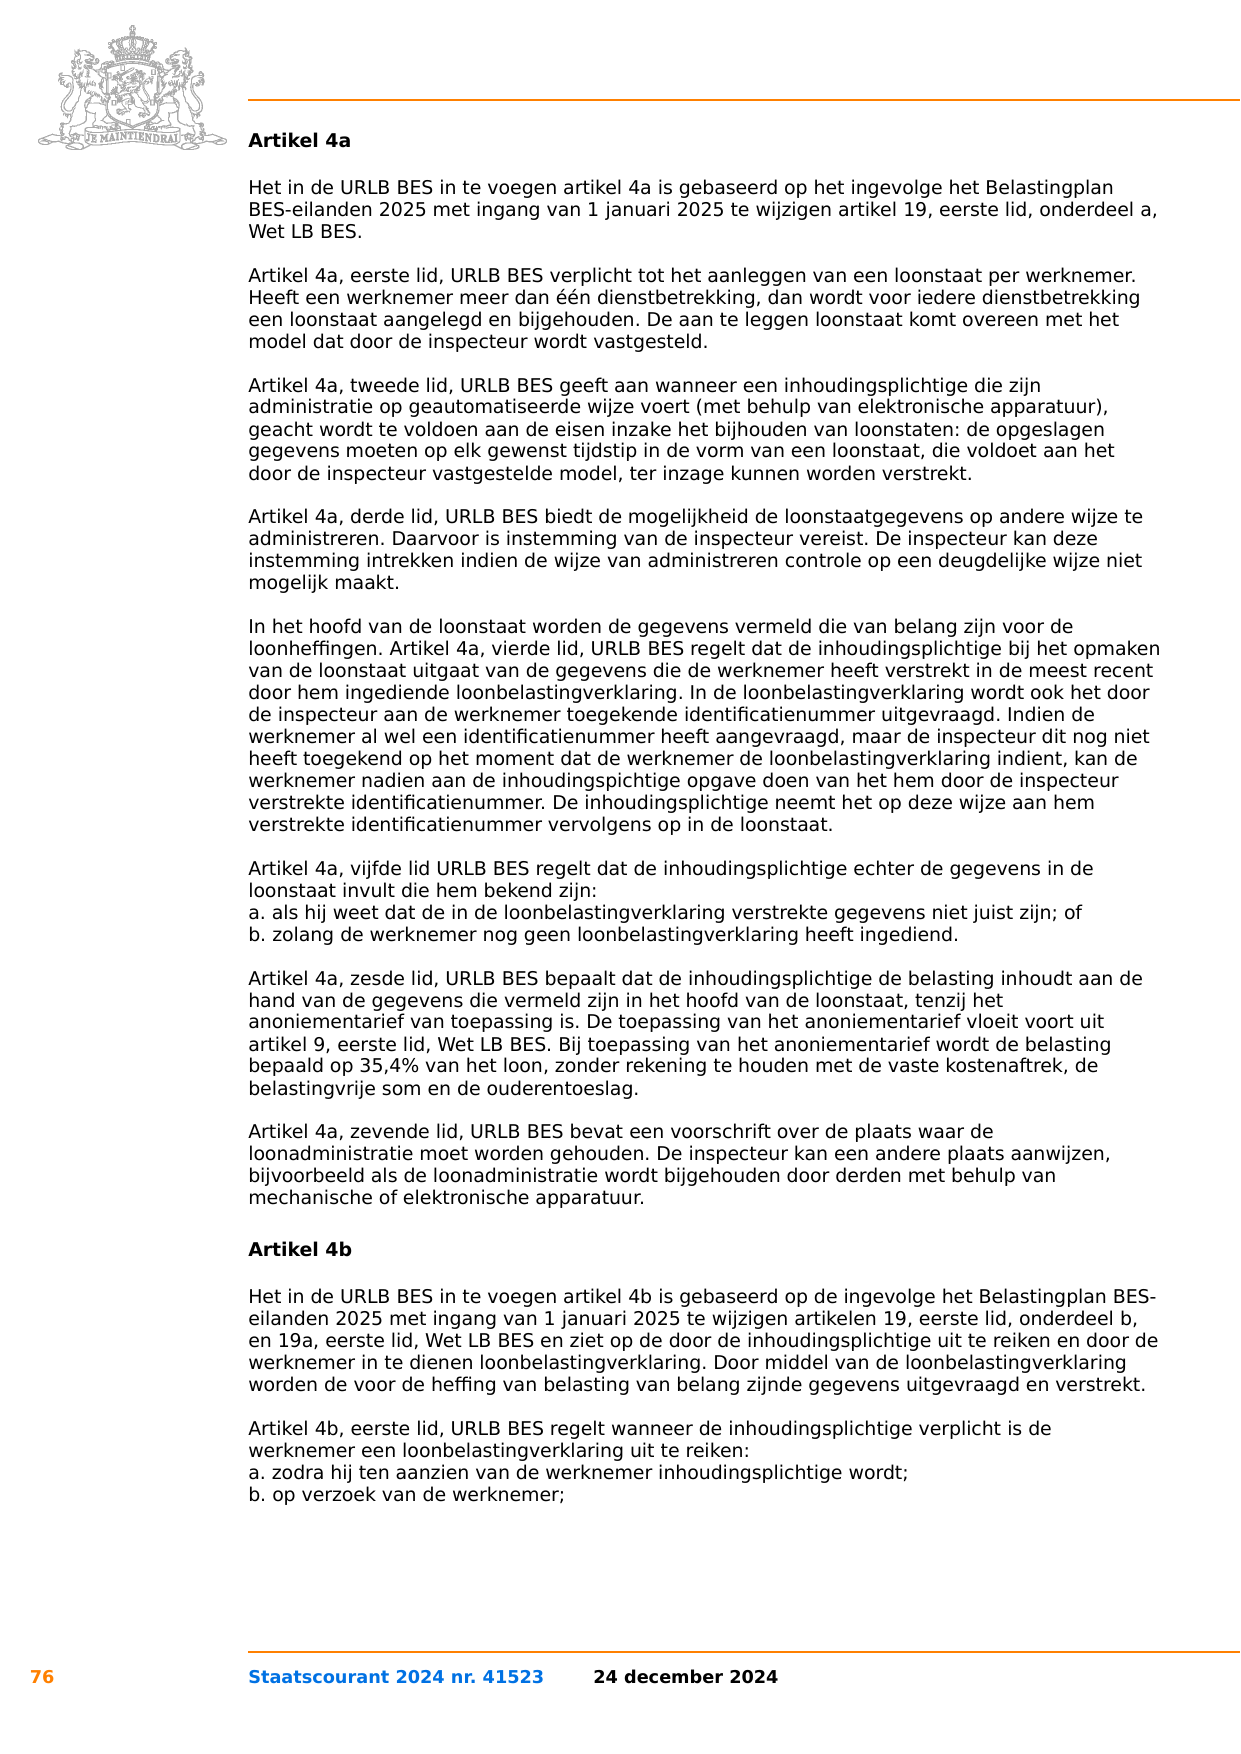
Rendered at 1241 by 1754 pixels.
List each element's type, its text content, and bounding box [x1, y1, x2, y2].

text Artikel 4a, tweede lid, URLB BES geeft aan wanneer een inhoudingsplichtige die zijn administratie op geautomatiseerde wijze voert (met behulp van elektronische apparatuur), geacht wordt te voldoen aan de eisen inzake het bijhouden van loonstaten: de opgeslagen gegevens moeten op elk gewenst tijdstip in de vorm van een loonstaat, die voldoet aan het door de inspecteur vastgestelde model, ter inzage kunnen worden verstrekt. [248, 374, 1163, 484]
text Artikel 4a, zesde lid, URLB BES bepaalt dat de inhoudingsplichtige de belasting inhoudt aan de hand van de gegevens die vermeld zijn in het hoofd van de loonstaat, tenzij het anoniementarief van toepassing is. De toepassing van het anoniementarief vloeit voort uit artikel 9, eerste lid, Wet LB BES. Bij toepassing van het anoniementarief wordt de belasting bepaald op 35,4% van het loon, zonder rekening te houden met de vaste kostenaftrek, de belastingvrije som en de ouderentoeslag. [248, 967, 1163, 1099]
text Artikel 4a, zevende lid, URLB BES bevat een voorschrift over de plaats waar de loonadministratie moet worden gehouden. De inspecteur kan een andere plaats aanwijzen, bijvoorbeeld als de loonadministratie wordt bijgehouden door derden met behulp van mechanische of elektronische apparatuur. [248, 1121, 1163, 1209]
text Het in de URLB BES in te voegen artikel 4a is gebaseerd op het ingevolge het Belastingplan BES-eilanden 2025 met ingang van 1 januari 2025 te wijzigen artikel 19, eerste lid, onderdeel a, Wet LB BES. [248, 177, 1163, 243]
text Artikel 4a, vijfde lid URLB BES regelt dat de inhoudingsplichtige echter de gegevens in de loonstaat invult die hem bekend zijn: [248, 858, 1163, 902]
text In het hoofd van de loonstaat worden de gegevens vermeld die van belang zijn voor de loonheffingen. Artikel 4a, vierde lid, URLB BES regelt dat de inhoudingsplichtige bij het opmaken van de loonstaat uitgaat van de gegevens die de werknemer heeft verstrekt in de meest recent door hem ingediende loonbelastingverklaring. In de loonbelastingverklaring wordt ook het door de inspecteur aan de werknemer toegekende identificatienummer uitgevraagd. Indien de werknemer al wel een identificatienummer heeft aangevraagd, maar de inspecteur dit nog niet heeft toegekend op het moment dat de werknemer de loonbelastingverklaring indient, kan de werknemer nadien aan de inhoudingspichtige opgave doen van het hem door de inspecteur verstrekte identificatienummer. De inhoudingsplichtige neemt het op deze wijze aan hem verstrekte identificatienummer vervolgens op in de loonstaat. [248, 616, 1163, 836]
text Artikel 4a, derde lid, URLB BES biedt de mogelijkheid de loonstaatgegevens op andere wijze te administreren. Daarvoor is instemming van de inspecteur vereist. De inspecteur kan deze instemming intrekken indien de wijze van administreren controle op een deugdelijke wijze niet mogelijk maakt. [248, 506, 1163, 594]
text a. als hij weet dat de in de loonbelastingverklaring verstrekte gegevens niet juist zijn; of [248, 902, 1163, 924]
text Artikel 4b, eerste lid, URLB BES regelt wanneer de inhoudingsplichtige verplicht is de werknemer een loonbelastingverklaring uit te reiken: [248, 1418, 1163, 1462]
subtitle Artikel 4a [248, 130, 1163, 152]
text Het in de URLB BES in te voegen artikel 4b is gebaseerd op de ingevolge het Belastingplan BES-eilanden 2025 met ingang van 1 januari 2025 te wijzigen artikelen 19, eerste lid, onderdeel b, en 19a, eerste lid, Wet LB BES en ziet op de door de inhoudingsplichtige uit te reiken en door de werknemer in te dienen loonbelastingverklaring. Door middel van de loonbelastingverklaring worden de voor de heffing van belasting van belang zijnde gegevens uitgevraagd en verstrekt. [248, 1286, 1163, 1396]
text b. op verzoek van de werknemer; [248, 1484, 1163, 1506]
picture [38, 25, 227, 150]
text a. zodra hij ten aanzien van de werknemer inhoudingsplichtige wordt; [248, 1462, 1163, 1484]
text Artikel 4a, eerste lid, URLB BES verplicht tot het aanleggen van een loonstaat per werknemer. Heeft een werknemer meer dan één dienstbetrekking, dan wordt voor iedere dienstbetrekking een loonstaat aangelegd en bijgehouden. De aan te leggen loonstaat komt overeen met het model dat door de inspecteur wordt vastgesteld. [248, 265, 1163, 353]
subtitle Artikel 4b [248, 1239, 1163, 1261]
text b. zolang de werknemer nog geen loonbelastingverklaring heeft ingediend. [248, 924, 1163, 946]
